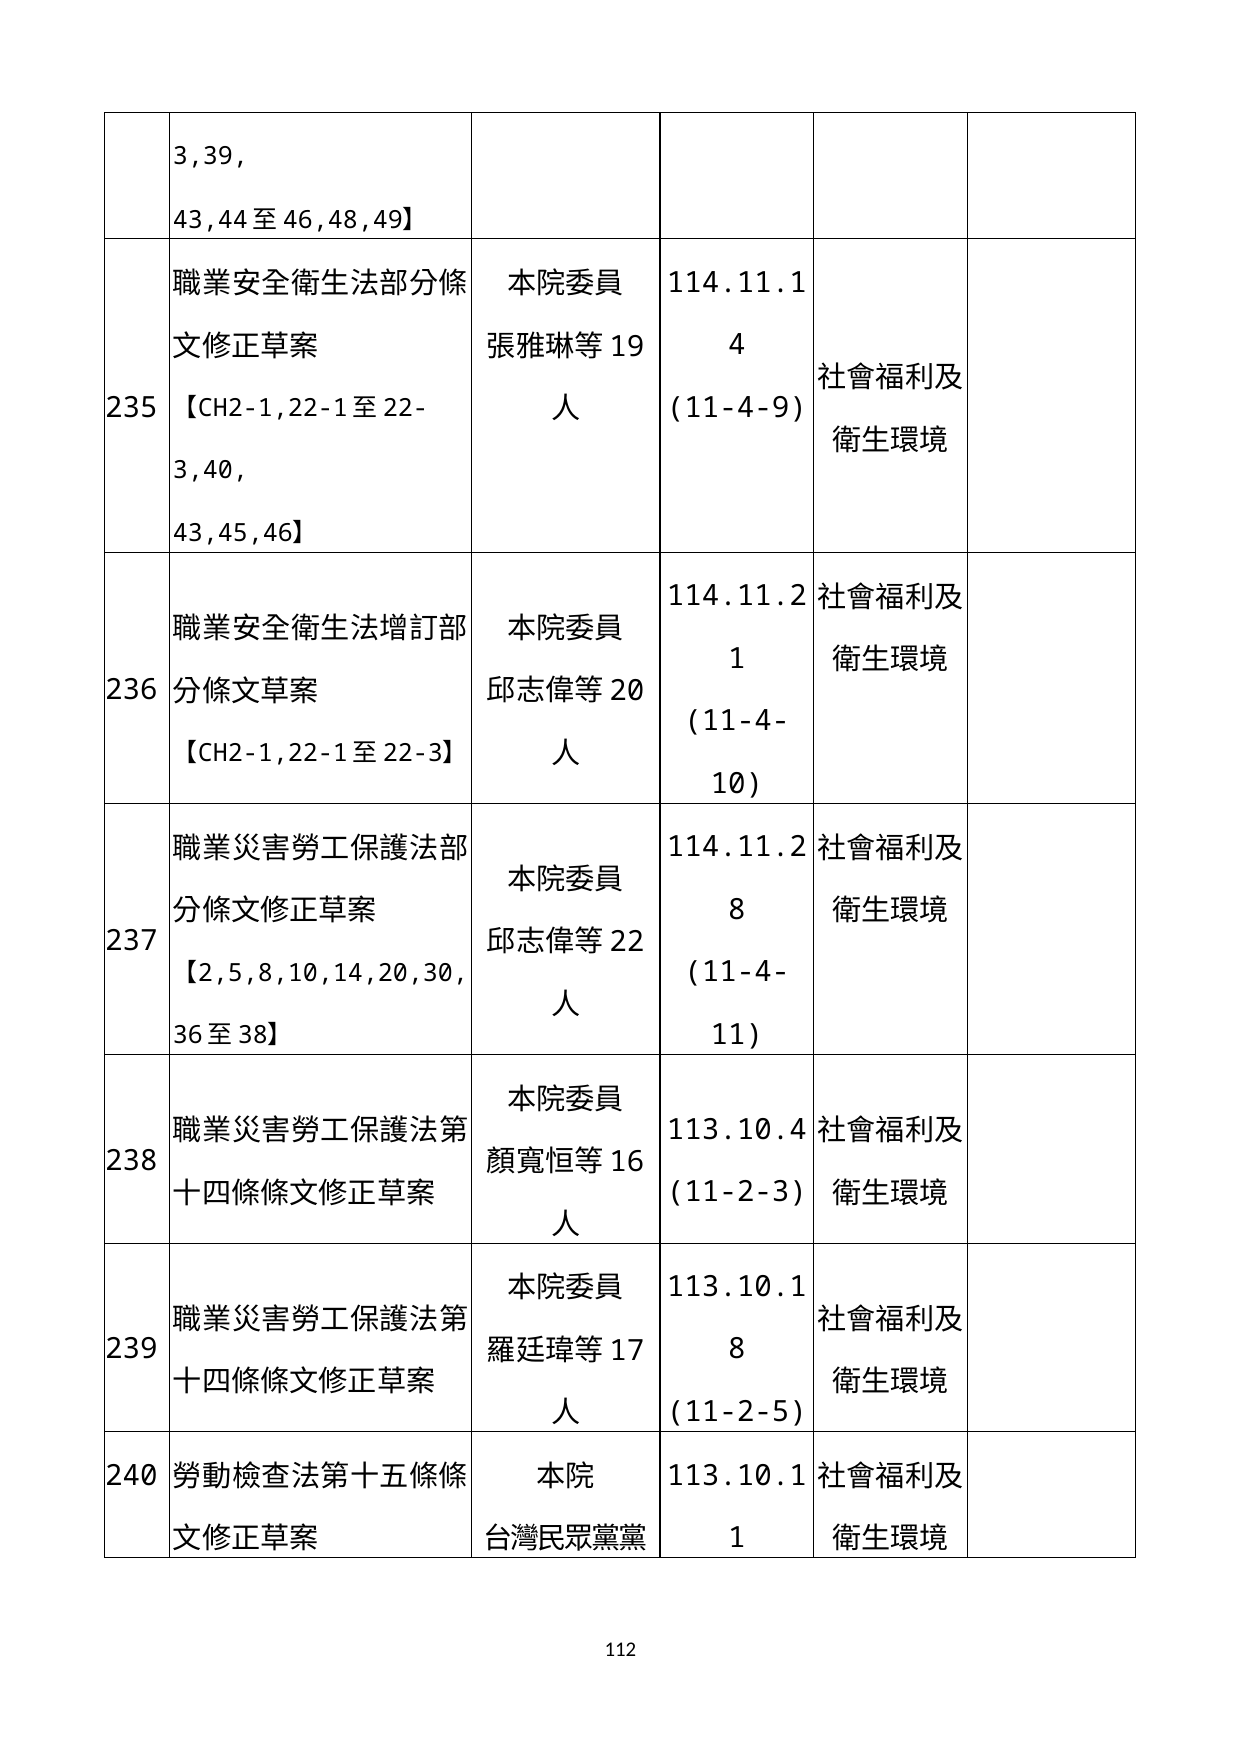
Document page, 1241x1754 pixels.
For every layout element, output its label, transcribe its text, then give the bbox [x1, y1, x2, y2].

table_cell 社會福利及衛生環境 [814, 1244, 967, 1431]
table_cell 113.10.18 (11-2-5) [661, 1244, 813, 1431]
table_cell 社會福利及衛生環境 [814, 804, 967, 1054]
table_cell 3,39, 43,44至46,48,49】 [170, 113, 471, 238]
table_cell [105, 553, 169, 803]
table_cell 113.10.11 [661, 1432, 813, 1557]
table_cell 職業災害勞工保護法第十四條條文修正草案 [170, 1055, 471, 1242]
table_cell [472, 113, 659, 238]
table_cell 社會福利及衛生環境 [814, 1432, 967, 1557]
table_cell [968, 804, 1135, 1054]
table_cell [968, 553, 1135, 803]
table_cell [968, 1244, 1135, 1431]
table_cell [968, 1055, 1135, 1242]
table_cell [814, 113, 967, 238]
table_cell 本院委員 張雅琳等19人 [472, 239, 659, 552]
table_cell [105, 239, 169, 552]
table_cell 114.11.21 (11-4-10) [661, 553, 813, 803]
table_cell 本院 台灣民眾黨黨 [472, 1432, 659, 1557]
table_cell [968, 1432, 1135, 1557]
table_cell [968, 113, 1135, 238]
table_cell 113.10.4 (11-2-3) [661, 1055, 813, 1242]
table_cell 職業安全衛生法增訂部分條文草案 【CH2-1,22-1至22-3】 [170, 553, 471, 803]
table_cell 本院委員 邱志偉等22人 [472, 804, 659, 1054]
table_cell 職業安全衛生法部分條文修正草案 【CH2-1,22-1至22-3,40, 43,45,46】 [170, 239, 471, 552]
table_cell 本院委員 羅廷瑋等17人 [472, 1244, 659, 1431]
table_cell [105, 804, 169, 1054]
table_cell [661, 113, 813, 238]
table_cell 職業災害勞工保護法第十四條條文修正草案 [170, 1244, 471, 1431]
table_cell 社會福利及衛生環境 [814, 553, 967, 803]
table_cell 勞動檢查法第十五條條文修正草案 [170, 1432, 471, 1557]
table_cell [105, 1432, 169, 1557]
table_cell 社會福利及衛生環境 [814, 1055, 967, 1242]
table_cell [105, 113, 169, 238]
table_cell 本院委員 顏寬恒等16人 [472, 1055, 659, 1242]
table_cell 114.11.14 (11-4-9) [661, 239, 813, 552]
table_cell [105, 1244, 169, 1431]
table_cell 職業災害勞工保護法部分條文修正草案 【2,5,8,10,14,20,30, 36至38】 [170, 804, 471, 1054]
table_cell 社會福利及衛生環境 [814, 239, 967, 552]
table_cell 本院委員 邱志偉等20人 [472, 553, 659, 803]
table_cell [105, 1055, 169, 1242]
table_cell [968, 239, 1135, 552]
table_cell 114.11.28 (11-4-11) [661, 804, 813, 1054]
